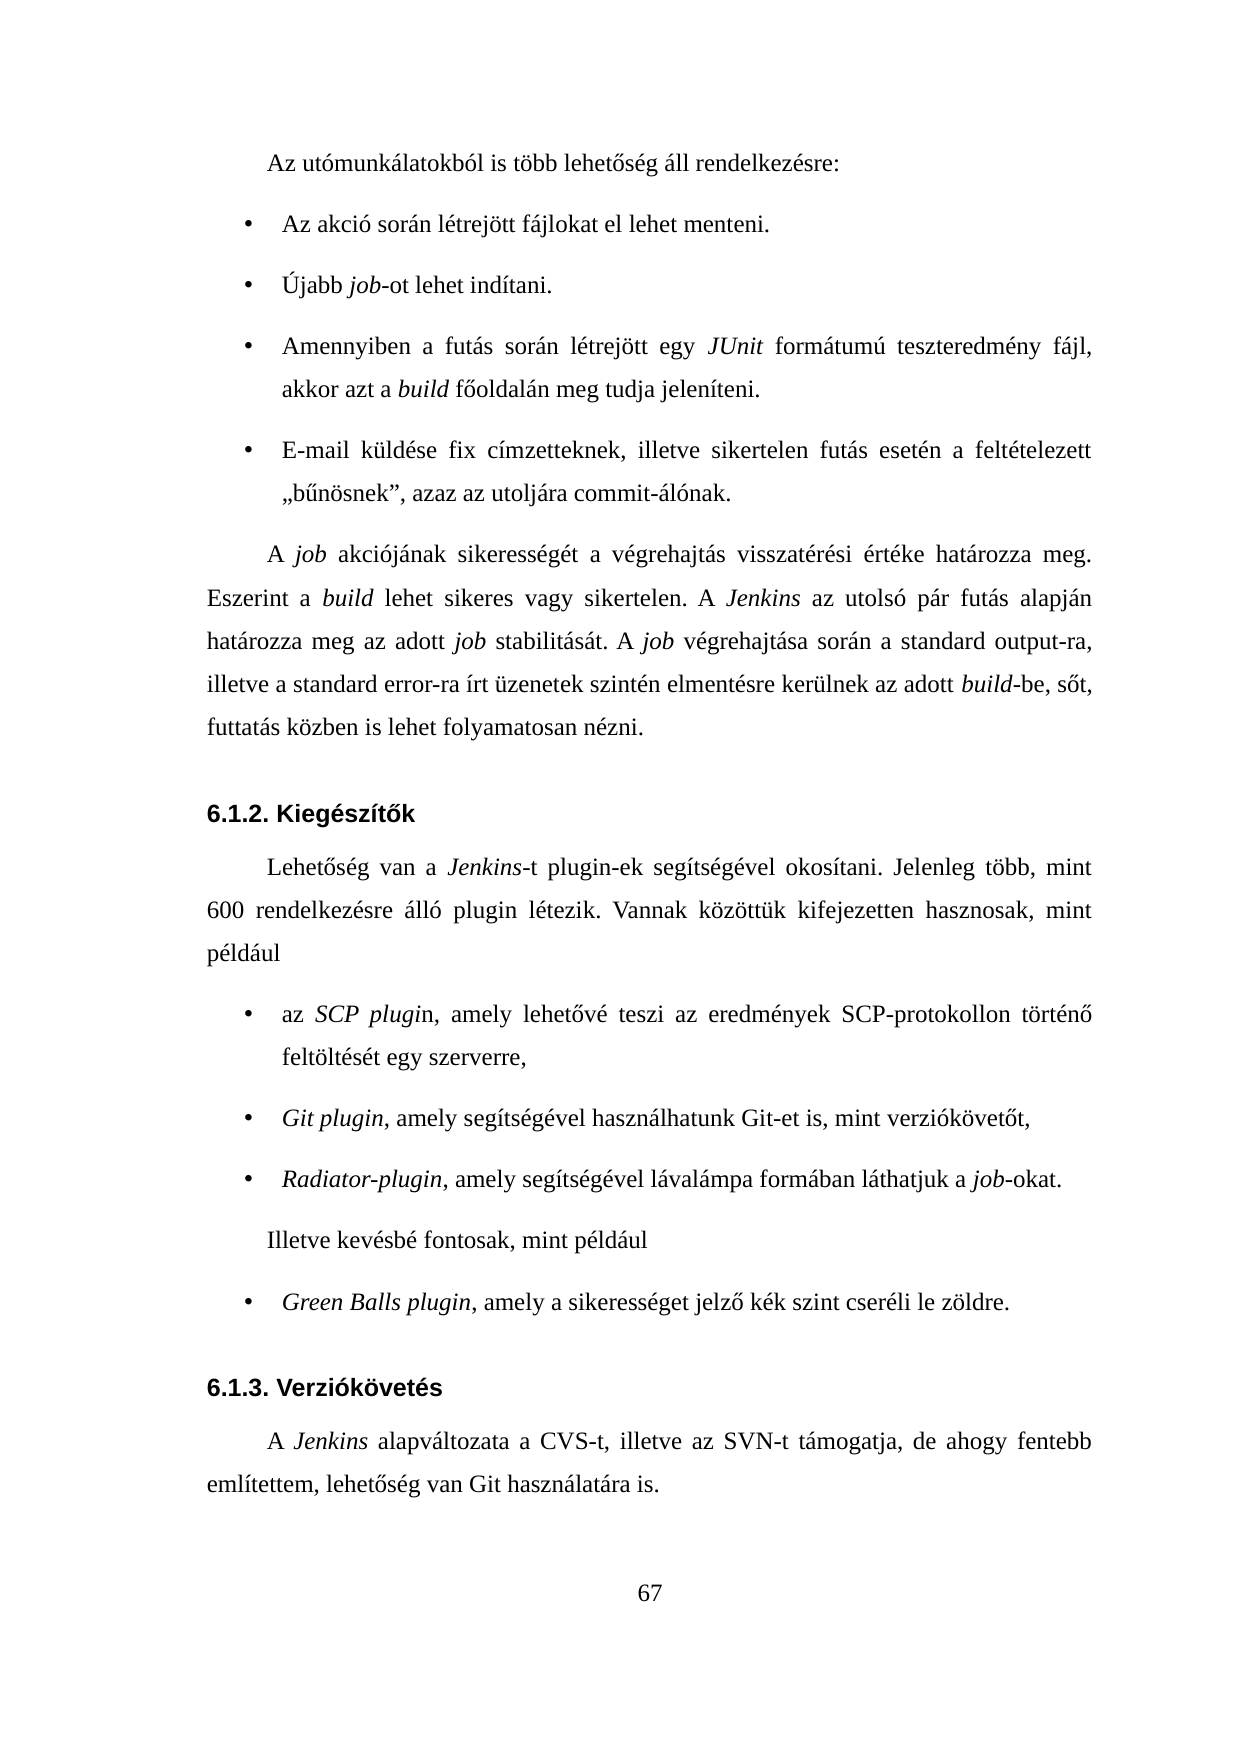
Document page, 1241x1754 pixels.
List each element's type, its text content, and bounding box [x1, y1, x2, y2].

text Lehetőség van a Jenkins-t plugin-ek segítségével okosítani. Jelenleg több, mint 600 rendelkezésre álló plugin létezik. Vannak közöttük kifejezetten hasznosak, mint például [207, 852, 1093, 967]
list Amennyiben a futás során létrejött egy JUnit formátumú teszteredmény fájl, akkor azt a build főoldalán meg tudja jeleníteni. [244, 331, 1093, 403]
list Green Balls plugin, amely a sikerességet jelző kék szint cseréli le zöldre. [244, 1287, 1093, 1315]
subtitle Verziókövetés [207, 1373, 1093, 1402]
list E-mail küldése fix címzetteknek, illetve sikertelen futás esetén a feltételezett „bűnösnek”, azaz az utoljára commit-álónak. [244, 435, 1093, 507]
text A Jenkins alapváltozata a CVS-t, illetve az SVN-t támogatja, de ahogy fentebb említettem, lehetőség van Git használatára is. [207, 1426, 1093, 1498]
subtitle Kiegészítők [207, 799, 1093, 827]
list Radiator-plugin, amely segítségével lávalámpa formában láthatjuk a job-okat. [244, 1164, 1093, 1193]
list az SCP plugin, amely lehetővé teszi az eredmények SCP-protokollon történő feltöltését egy szerverre, [244, 999, 1093, 1071]
list Git plugin, amely segítségével használhatunk Git-et is, mint verziókövetőt, [244, 1103, 1093, 1132]
text Illetve kevésbé fontosak, mint például [207, 1226, 1093, 1254]
list Az akció során létrejött fájlokat el lehet menteni. [244, 209, 1093, 237]
text Az utómunkálatokból is több lehetőség áll rendelkezésre: [207, 148, 1093, 176]
text A job akciójának sikerességét a végrehajtás visszatérési értéke határozza meg. Eszerint a build lehet sikeres vagy sikertelen. A Jenkins az utolsó pár futás alapján határozza meg az adott job stabilitását. A job végrehajtása során a standard output-ra, illetve a standard error-ra írt üzenetek szintén elmentésre kerülnek az adott build-be, sőt, futtatás közben is lehet folyamatosan nézni. [207, 539, 1093, 741]
list Újabb job-ot lehet indítani. [244, 270, 1093, 299]
